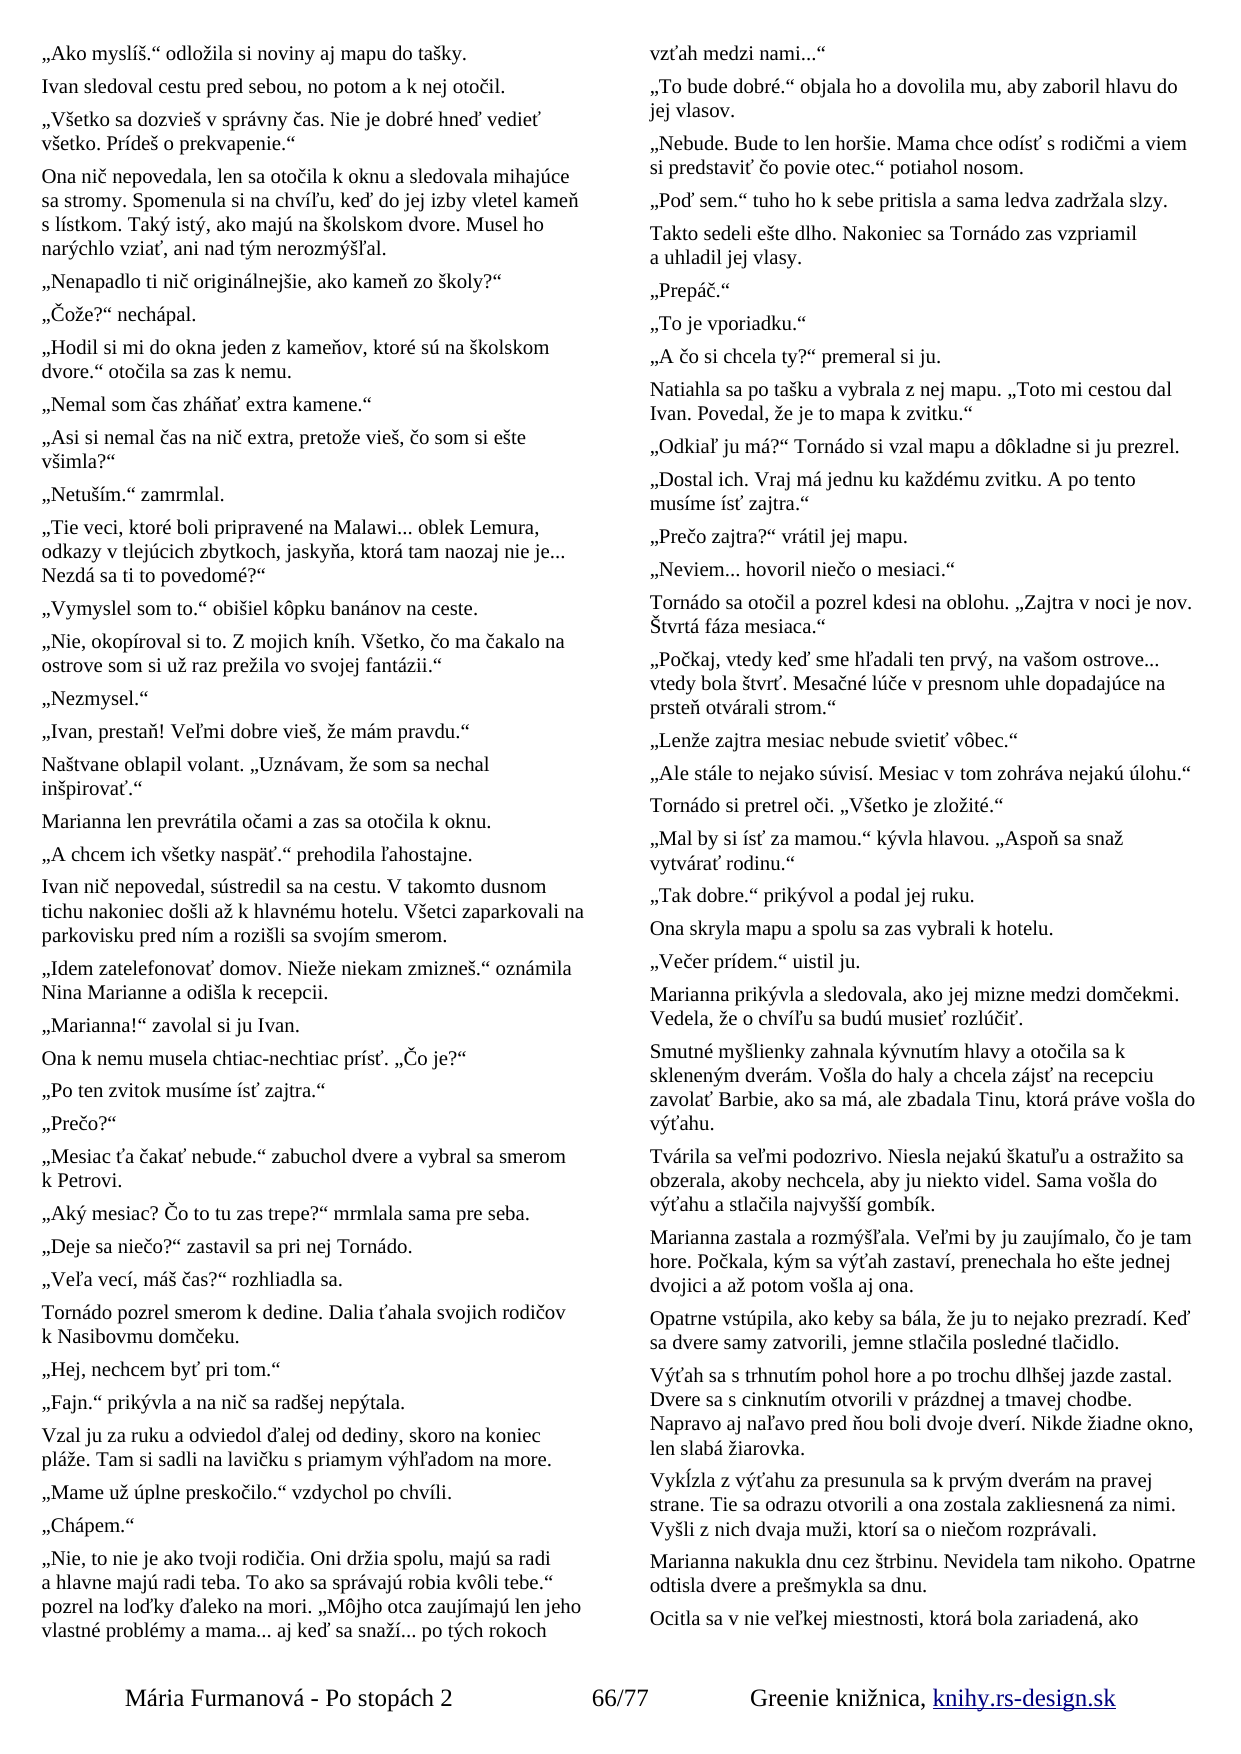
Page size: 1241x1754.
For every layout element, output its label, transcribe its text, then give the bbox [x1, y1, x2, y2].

text Naštvane oblapil volant. „Uznávam, že som sa nechal inšpirovať.“ [41, 752, 591, 800]
text „Počkaj, vtedy keď sme hľadali ten prvý, na vašom ostrove... vtedy bola štvrť. Mesačné lúče v presnom uhle dopadajúce na prsteň otvárali strom.“ [649, 647, 1199, 719]
text „Hodil si mi do okna jeden z kameňov, ktoré sú na školskom dvore.“ otočila sa zas k nemu. [41, 335, 591, 383]
text Ona skryla mapu a spolu sa zas vybrali k hotelu. [649, 916, 1199, 940]
text Výťah sa s trhnutím pohol hore a po trochu dlhšej jazde zastal. Dvere sa s cinknutím otvorili v prázdnej a tmavej chodbe. Napravo aj naľavo pred ňou boli dvoje dverí. Nikde žiadne okno, len slabá žiarovka. [649, 1363, 1199, 1459]
text „Neviem... hovoril niečo o mesiaci.“ [649, 557, 1199, 581]
text „Marianna!“ zavolal si ju Ivan. [41, 1012, 591, 1037]
text „Aký mesiac? Čo to tu zas trepe?“ mrmlala sama pre seba. [41, 1201, 591, 1225]
text Vzal ju za ruku a odviedol ďalej od dediny, skoro na koniec pláže. Tam si sadli na lavičku s priamym výhľadom na more. [41, 1423, 591, 1471]
text „Prečo zajtra?“ vrátil jej mapu. [649, 524, 1199, 548]
text „Prečo?“ [41, 1111, 591, 1135]
text Tornádo si pretrel oči. „Všetko je zložité.“ [649, 793, 1199, 817]
text Marianna zastala a rozmýšľala. Veľmi by ju zaujímalo, čo je tam hore. Počkala, kým sa výťah zastaví, prenechala ho ešte jednej dvojici a až potom vošla aj ona. [649, 1225, 1199, 1297]
text Ona nič nepovedala, len sa otočila k oknu a sledovala mihajúce sa stromy. Spomenula si na chvíľu, keď do jej izby vletel kameň s lístkom. Taký istý, ako majú na školskom dvore. Musel ho narýchlo vziať, ani nad tým nerozmýšľal. [41, 164, 591, 260]
text „A čo si chcela ty?“ premeral si ju. [649, 344, 1199, 368]
text „Prepáč.“ [649, 278, 1199, 302]
text „Nezmysel.“ [41, 686, 591, 710]
text „Nie, okopíroval si to. Z mojich kníh. Všetko, čo ma čakalo na ostrove som si už raz prežila vo svojej fantázii.“ [41, 629, 591, 677]
text vzťah medzi nami...“ [649, 41, 1199, 65]
text „Fajn.“ prikývla a na nič sa radšej nepýtala. [41, 1390, 591, 1414]
text Smutné myšlienky zahnala kývnutím hlavy a otočila sa k skleneným dverám. Vošla do haly a chcela zájsť na recepciu zavolať Barbie, ako sa má, ale zbadala Tinu, ktorá práve vošla do výťahu. [649, 1039, 1199, 1135]
text „Hej, nechcem byť pri tom.“ [41, 1357, 591, 1381]
text „Odkiaľ ju má?“ Tornádo si vzal mapu a dôkladne si ju prezrel. [649, 434, 1199, 458]
text „Lenže zajtra mesiac nebude svietiť vôbec.“ [649, 728, 1199, 752]
text „A chcem ich všetky naspäť.“ prehodila ľahostajne. [41, 842, 591, 866]
text „Mesiac ťa čakať nebude.“ zabuchol dvere a vybral sa smerom k Petrovi. [41, 1144, 591, 1192]
text Ivan nič nepovedal, sústredil sa na cestu. V takomto dusnom tichu nakoniec došli až k hlavnému hotelu. Všetci zaparkovali na parkovisku pred ním a rozišli sa svojím smerom. [41, 874, 591, 947]
text Marianna nakukla dnu cez štrbinu. Nevidela tam nikoho. Opatrne odtisla dvere a prešmykla sa dnu. [649, 1549, 1199, 1597]
text Tornádo pozrel smerom k dedine. Dalia ťahala svojich rodičov k Nasibovmu domčeku. [41, 1300, 591, 1348]
text Marianna prikývla a sledovala, ako jej mizne medzi domčekmi. Vedela, že o chvíľu sa budú musieť rozlúčiť. [649, 982, 1199, 1030]
text „Večer prídem.“ uistil ju. [649, 949, 1199, 973]
text Ivan sledoval cestu pred sebou, no potom a k nej otočil. [41, 74, 591, 98]
text „Chápem.“ [41, 1513, 591, 1537]
text „Ale stále to nejako súvisí. Mesiac v tom zohráva nejakú úlohu.“ [649, 761, 1199, 784]
text „Všetko sa dozvieš v správny čas. Nie je dobré hneď vedieť všetko. Prídeš o prekvapenie.“ [41, 107, 591, 155]
text „Mal by si ísť za mamou.“ kývla hlavou. „Aspoň sa snaž vytvárať rodinu.“ [649, 826, 1199, 874]
text „Nemal som čas zháňať extra kamene.“ [41, 392, 591, 416]
text „Ako myslíš.“ odložila si noviny aj mapu do tašky. [41, 41, 591, 65]
text „To bude dobré.“ objala ho a dovolila mu, aby zaboril hlavu do jej vlasov. [649, 74, 1199, 122]
text Marianna len prevrátila očami a zas sa otočila k oknu. [41, 809, 591, 833]
text „Idem zatelefonovať domov. Nieže niekam zmizneš.“ oznámila Nina Marianne a odišla k recepcii. [41, 956, 591, 1004]
text „Netuším.“ zamrmlal. [41, 482, 591, 506]
text „To je vporiadku.“ [649, 311, 1199, 335]
text „Po ten zvitok musíme ísť zajtra.“ [41, 1078, 591, 1102]
text „Čože?“ nechápal. [41, 302, 591, 326]
text Vykĺzla z výťahu za presunula sa k prvým dverám na pravej strane. Tie sa odrazu otvorili a ona zostala zakliesnená za nimi. Vyšli z nich dvaja muži, ktorí sa o niečom rozprávali. [649, 1468, 1199, 1541]
text Natiahla sa po tašku a vybrala z nej mapu. „Toto mi cestou dal Ivan. Povedal, že je to mapa k zvitku.“ [649, 377, 1199, 425]
text Tornádo sa otočil a pozrel kdesi na oblohu. „Zajtra v noci je nov. Štvrtá fáza mesiaca.“ [649, 589, 1199, 638]
text „Vymyslel som to.“ obišiel kôpku banánov na ceste. [41, 596, 591, 620]
text „Nenapadlo ti nič originálnejšie, ako kameň zo školy?“ [41, 269, 591, 293]
text „Ivan, prestaň! Veľmi dobre vieš, že mám pravdu.“ [41, 719, 591, 743]
text „Deje sa niečo?“ zastavil sa pri nej Tornádo. [41, 1234, 591, 1258]
text „Asi si nemal čas na nič extra, pretože vieš, čo som si ešte všimla?“ [41, 425, 591, 473]
text „Tie veci, ktoré boli pripravené na Malawi... oblek Lemura, odkazy v tlejúcich zbytkoch, jaskyňa, ktorá tam naozaj nie je... Nezdá sa ti to povedomé?“ [41, 515, 591, 587]
text „Dostal ich. Vraj má jednu ku každému zvitku. A po tento musíme ísť zajtra.“ [649, 467, 1199, 515]
text Takto sedeli ešte dlho. Nakoniec sa Tornádo zas vzpriamil a uhladil jej vlasy. [649, 221, 1199, 269]
text Tvárila sa veľmi podozrivo. Niesla nejakú škatuľu a ostražito sa obzerala, akoby nechcela, aby ju niekto videl. Sama vošla do výťahu a stlačila najvyšší gombík. [649, 1144, 1199, 1216]
text „Veľa vecí, máš čas?“ rozhliadla sa. [41, 1267, 591, 1291]
text „Mame už úplne preskočilo.“ vzdychol po chvíli. [41, 1480, 591, 1504]
text Opatrne vstúpila, ako keby sa bála, že ju to nejako prezradí. Keď sa dvere samy zatvorili, jemne stlačila posledné tlačidlo. [649, 1306, 1199, 1354]
text „Tak dobre.“ prikývol a podal jej ruku. [649, 883, 1199, 907]
text „Nie, to nie je ako tvoji rodičia. Oni držia spolu, majú sa radi a hlavne majú radi teba. To ako sa správajú robia kvôli tebe.“ pozrel na loďky ďaleko na mori. „Môjho otca zaujímajú len jeho vlastné problémy a mama... aj keď sa snaží... po tých rokoch [41, 1546, 591, 1642]
text Ona k nemu musela chtiac-nechtiac prísť. „Čo je?“ [41, 1045, 591, 1069]
text Ocitla sa v nie veľkej miestnosti, ktorá bola zariadená, ako [649, 1606, 1199, 1630]
text „Poď sem.“ tuho ho k sebe pritisla a sama ledva zadržala slzy. [649, 188, 1199, 212]
text „Nebude. Bude to len horšie. Mama chce odísť s rodičmi a viem si predstaviť čo povie otec.“ potiahol nosom. [649, 131, 1199, 179]
